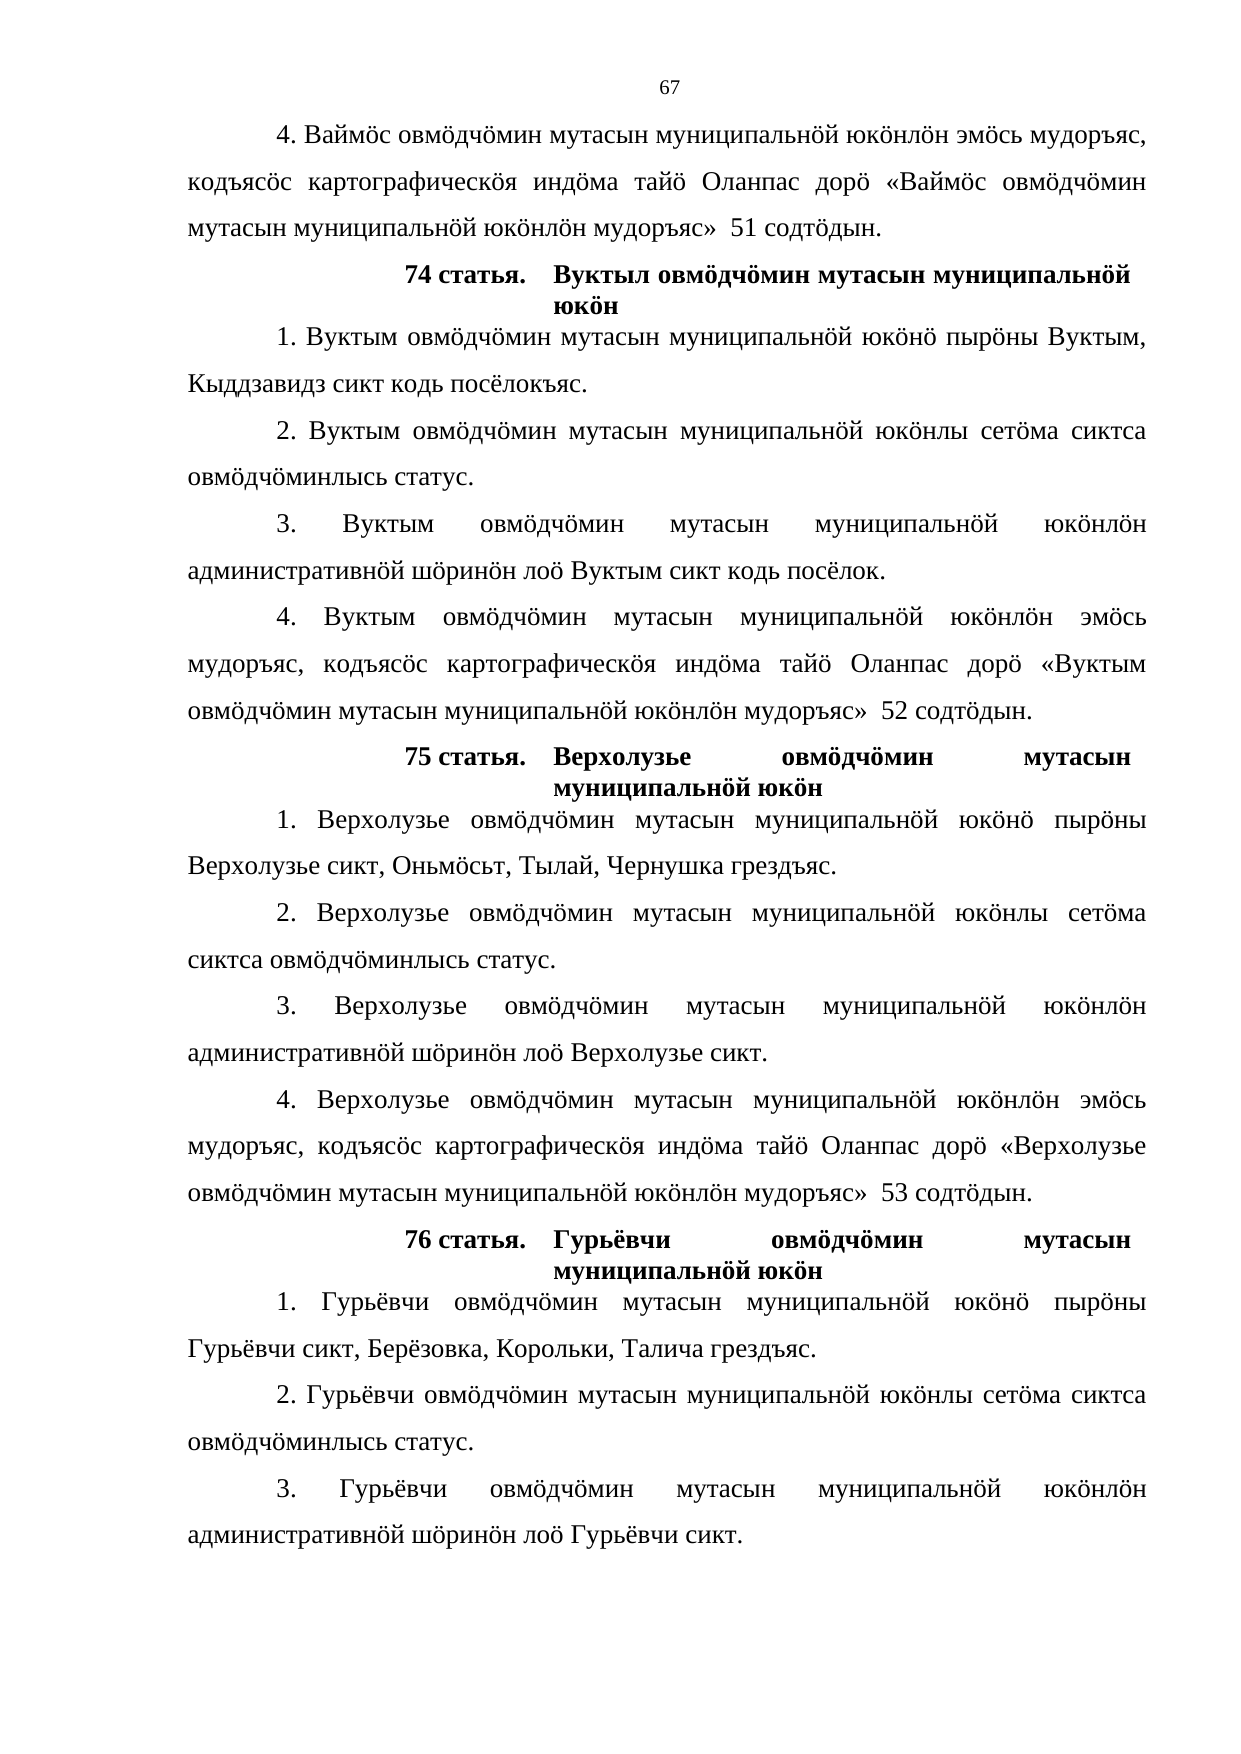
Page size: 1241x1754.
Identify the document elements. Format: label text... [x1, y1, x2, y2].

text 4. Верхолузье овмöдчöмин мутасын муниципальнöй юкöнлöн эмöсь мудоръяс, кодъясöс картографическöя индöма тайö Оланпас дорö «Верхолузье овмöдчöмин мутасын муниципальнöй юкöнлöн мудоръяс» 53 содтöдын. [187, 1083, 1147, 1207]
text 4. Вуктым овмöдчöмин мутасын муниципальнöй юкöнлöн эмöсь мудоръяс, кодъясöс картографическöя индöма тайö Оланпас дорö «Вуктым овмöдчöмин мутасын муниципальнöй юкöнлöн мудоръяс» 52 содтöдын. [187, 600, 1147, 725]
text 2. Вуктым овмöдчöмин мутасын муниципальнöй юкöнлы сетöма сиктса овмöдчöминлысь статус. [187, 414, 1147, 492]
table_header Верхолузье овмöдчöмин мутасын муниципальнöй юкöн [542, 740, 1147, 803]
text 3. Гурьёвчи овмöдчöмин мутасын муниципальнöй юкöнлöн административнöй шöринöн лоö Гурьёвчи сикт. [187, 1472, 1147, 1549]
text 3. Вуктым овмöдчöмин мутасын муниципальнöй юкöнлöн административнöй шöринöн лоö Вуктым сикт кодь посёлок. [187, 507, 1147, 585]
table_header Гурьёвчи овмöдчöмин мутасын муниципальнöй юкöн [542, 1223, 1147, 1285]
table_header 75 статья. [202, 740, 542, 803]
table_header 76 статья. [202, 1223, 542, 1285]
table_header 74 статья. [202, 258, 542, 320]
text 3. Верхолузье овмöдчöмин мутасын муниципальнöй юкöнлöн административнöй шöринöн лоö Верхолузье сикт. [187, 989, 1147, 1067]
text 4. Ваймöс овмöдчöмин мутасын муниципальнöй юкöнлöн эмöсь мудоръяс, кодъясöс картографическöя индöма тайö Оланпас дорö «Ваймöс овмöдчöмин мутасын муниципальнöй юкöнлöн мудоръяс» 51 содтöдын. [187, 118, 1147, 243]
text 1. Верхолузье овмöдчöмин мутасын муниципальнöй юкöнö пырöны Верхолузье сикт, Оньмöсьт, Тылай, Чернушка грездъяс. [187, 803, 1147, 881]
table_header Вуктыл овмöдчöмин мутасын муниципальнöй юкöн [542, 258, 1147, 320]
text 1. Гурьёвчи овмöдчöмин мутасын муниципальнöй юкöнö пырöны Гурьёвчи сикт, Берёзовка, Корольки, Талича грездъяс. [187, 1285, 1147, 1363]
text 2. Верхолузье овмöдчöмин мутасын муниципальнöй юкöнлы сетöма сиктса овмöдчöминлысь статус. [187, 896, 1147, 974]
text 1. Вуктым овмöдчöмин мутасын муниципальнöй юкöнö пырöны Вуктым, Кыддзавидз сикт кодь посёлокъяс. [187, 320, 1147, 398]
text 2. Гурьёвчи овмöдчöмин мутасын муниципальнöй юкöнлы сетöма сиктса овмöдчöминлысь статус. [187, 1378, 1147, 1456]
